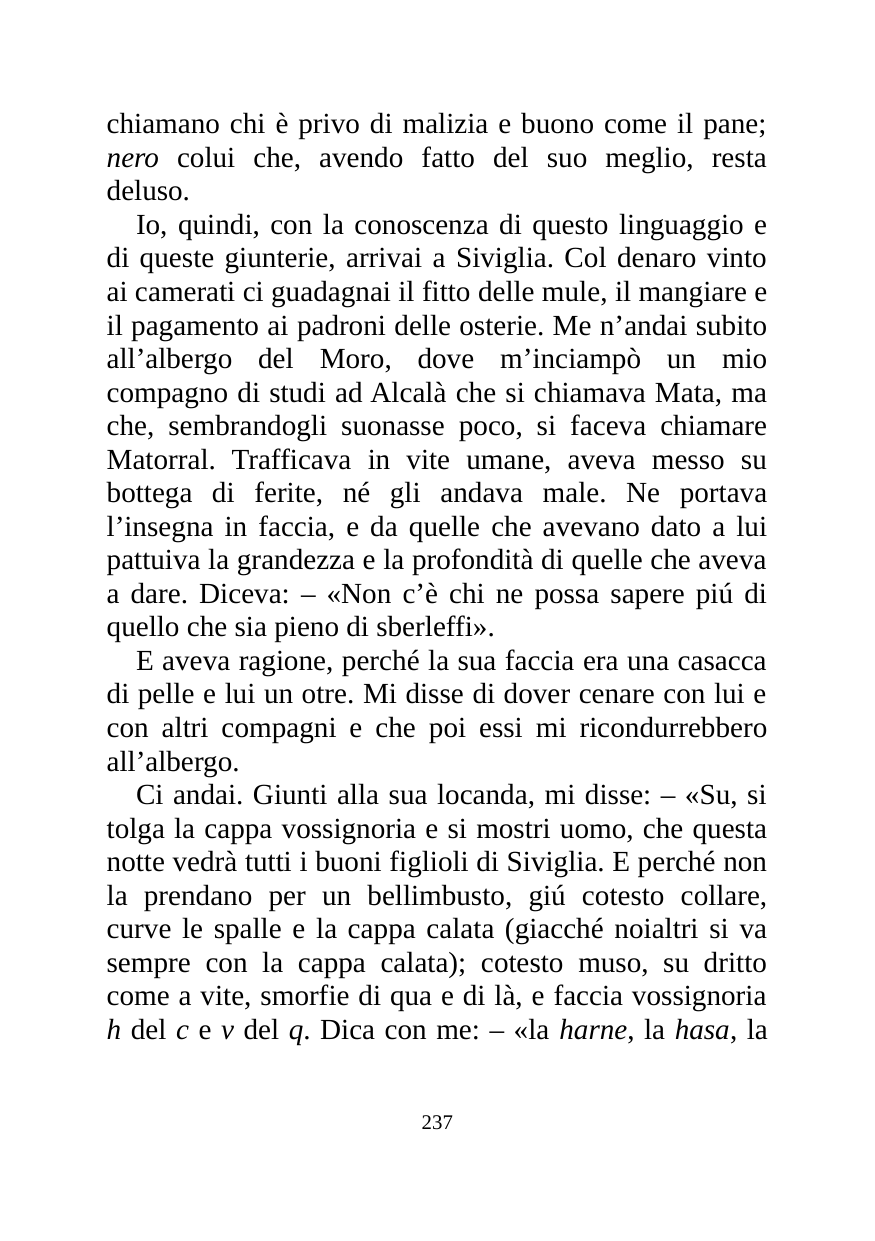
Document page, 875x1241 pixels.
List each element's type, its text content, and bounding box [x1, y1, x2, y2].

text E aveva ragione, perché la sua faccia era una casacca di pelle e lui un otre. Mi disse di dover cenare con lui e con altri compagni e che poi essi mi ricondurrebbero all’albergo. [106, 643, 768, 777]
text chiamano chi è privo di malizia e buono come il pane; nero colui che, avendo fatto del suo meglio, resta deluso. [106, 106, 768, 207]
text Ci andai. Giunti alla sua locanda, mi disse: – «Su, si tolga la cappa vossignoria e si mostri uomo, che questa notte vedrà tutti i buoni figlioli di Siviglia. E perché non la prendano per un bellimbusto, giú cotesto collare, curve le spalle e la cappa calata (giacché noialtri si va sempre con la cappa calata); cotesto muso, su dritto come a vite, smorfie di qua e di là, e faccia vossignoria h del c e v del q. Dica con me: – «la harne, la hasa, la [106, 777, 768, 1046]
text Io, quindi, con la conoscenza di questo linguaggio e di queste giunterie, arrivai a Siviglia. Col denaro vinto ai camerati ci guadagnai il fitto delle mule, il mangiare e il pagamento ai padroni delle osterie. Me n’andai subito all’albergo del Moro, dove m’inciampò un mio compagno di studi ad Alcalà che si chiamava Mata, ma che, sembrandogli suonasse poco, si faceva chiamare Matorral. Trafficava in vite umane, aveva messo su bottega di ferite, né gli andava male. Ne portava l’insegna in faccia, e da quelle che avevano dato a lui pattuiva la grandezza e la profondità di quelle che aveva a dare. Diceva: – «Non c’è chi ne possa sapere piú di quello che sia pieno di sberleffi». [106, 207, 768, 643]
